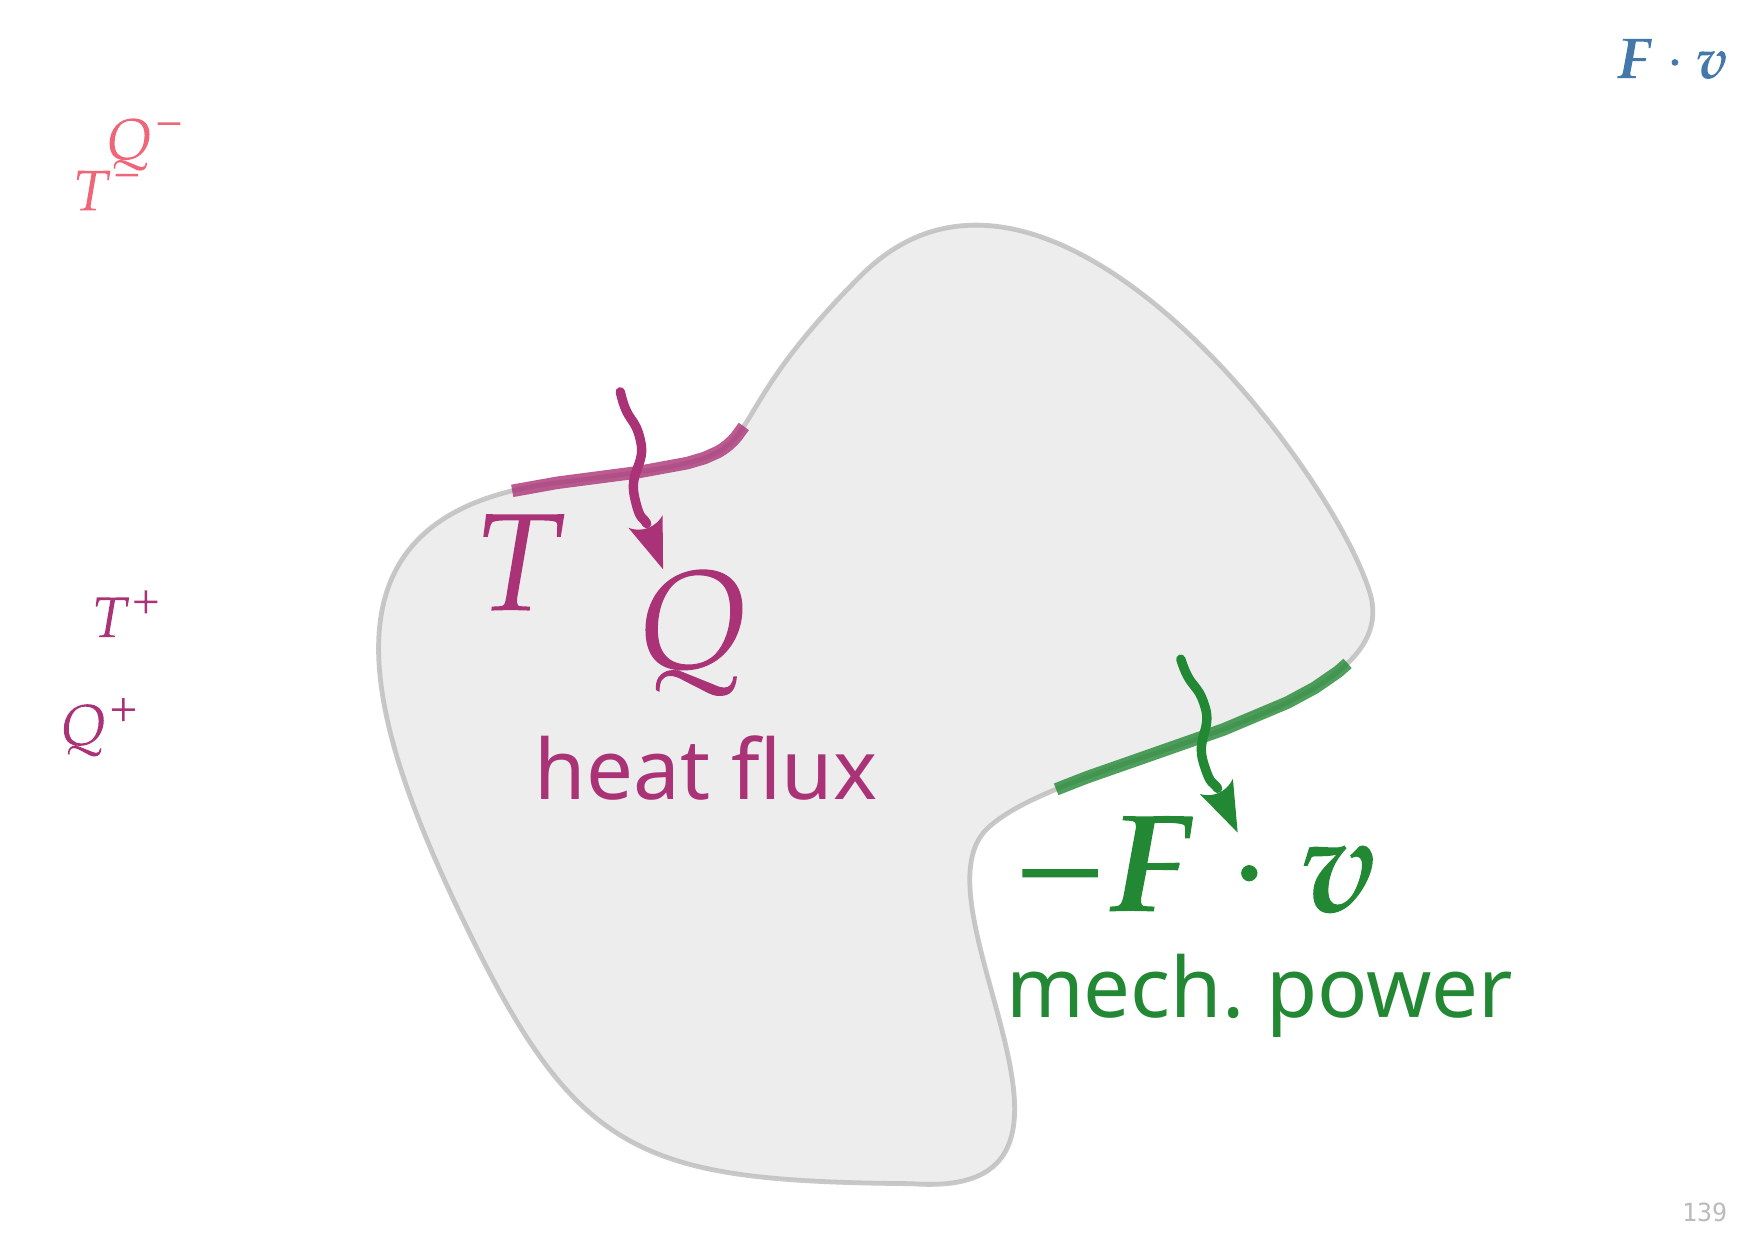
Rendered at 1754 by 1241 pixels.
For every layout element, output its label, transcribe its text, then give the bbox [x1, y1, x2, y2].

text_box [63, 704, 104, 757]
text_box [134, 590, 158, 614]
text_box [1617, 38, 1652, 79]
text_box heat flux [520, 702, 872, 801]
text_box [1671, 59, 1679, 66]
text_box [115, 173, 139, 177]
text_box [111, 698, 135, 722]
text_box [1022, 869, 1098, 878]
text_box mech. power [991, 920, 1500, 1019]
text_box [95, 597, 130, 638]
text_box [1109, 815, 1194, 912]
text_box [1697, 50, 1726, 79]
text_box [1303, 845, 1373, 914]
text_box [378, 225, 1373, 1185]
text_box [1241, 865, 1258, 882]
text_box [76, 170, 111, 211]
text_box [109, 118, 150, 171]
